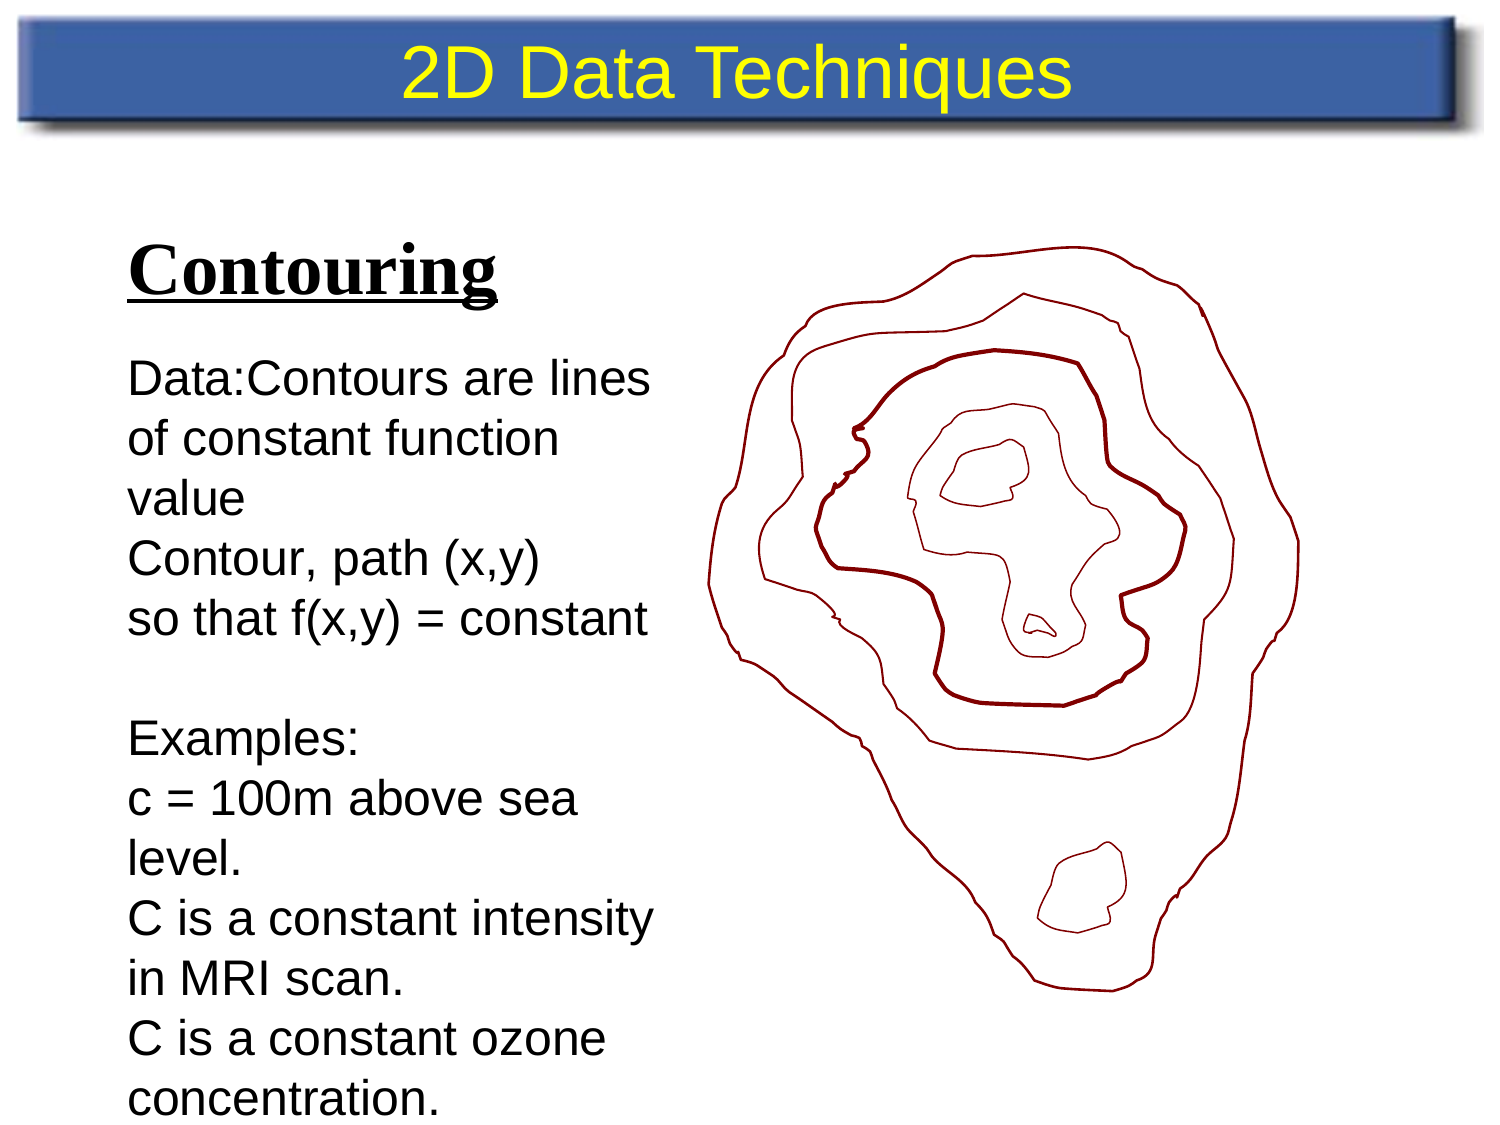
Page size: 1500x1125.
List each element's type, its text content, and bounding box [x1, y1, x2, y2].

title 2D Data Techniques [100, 0, 1376, 138]
text_box Data:Contours are lines of constant function value Contour, path (x,y) so that f(x,y) = constant Examples: c = 100m above sea level. C is a constant intensity in MRI scan. C is a constant ozone concentration. [112, 337, 688, 1125]
picture [16, 13, 1484, 141]
text_box Contouring [112, 212, 688, 318]
